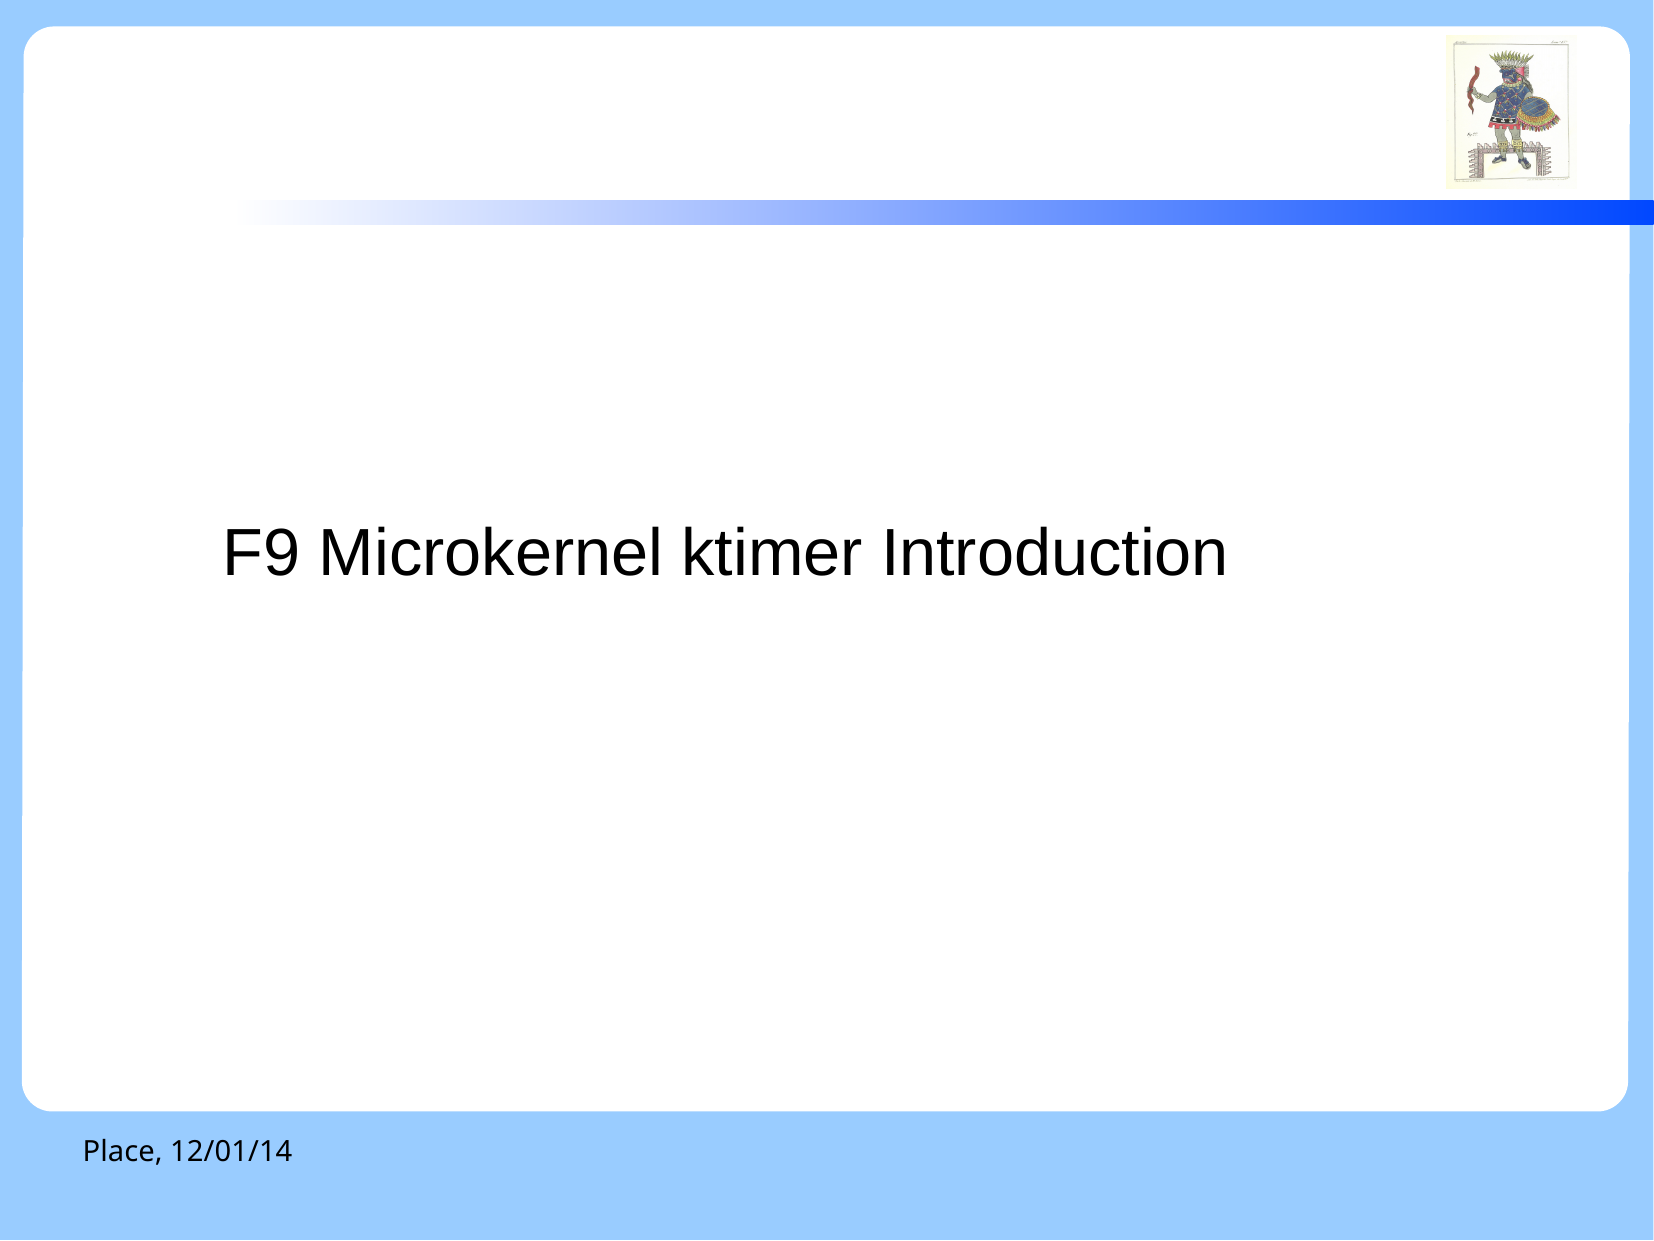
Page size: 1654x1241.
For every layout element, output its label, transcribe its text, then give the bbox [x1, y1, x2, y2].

subtitle F9 Microkernel ktimer Introduction [82, 49, 1371, 1055]
picture [1446, 35, 1577, 189]
